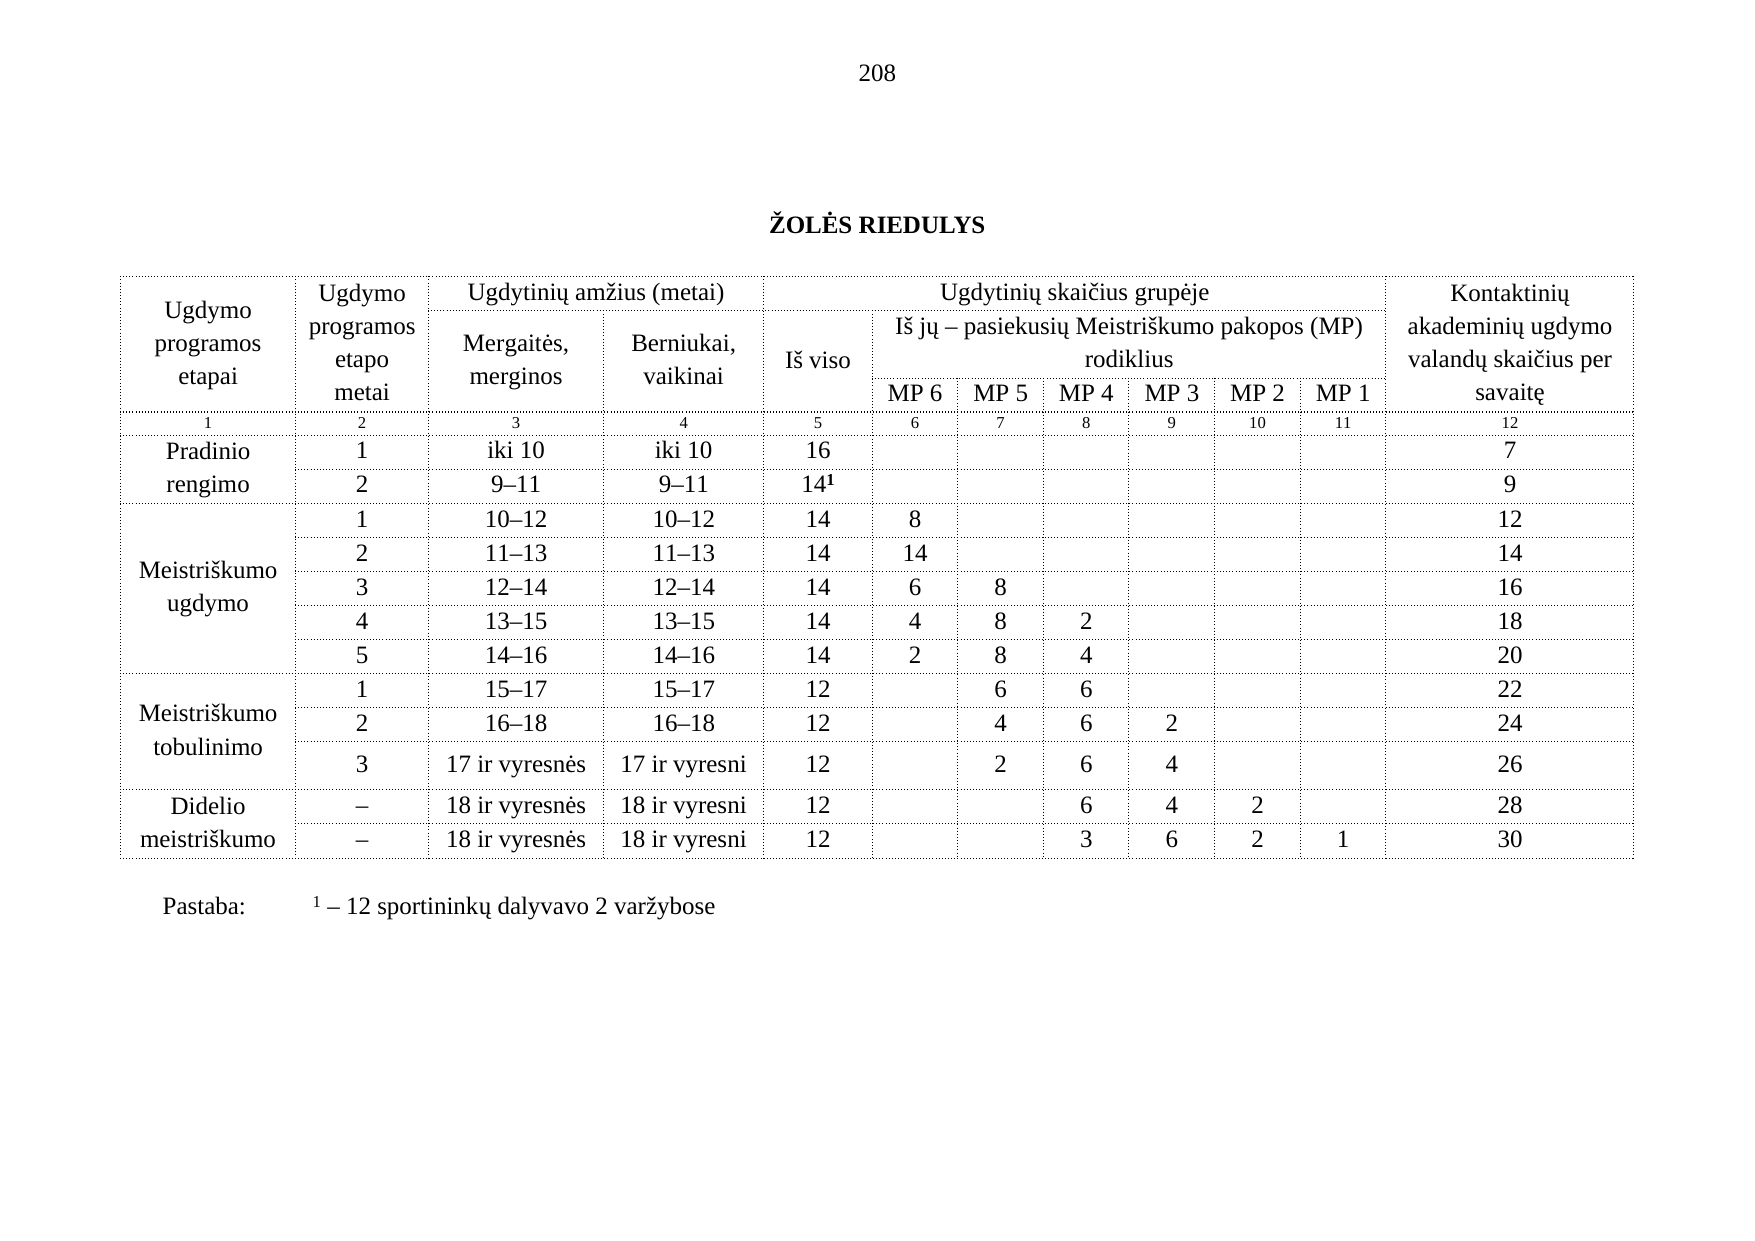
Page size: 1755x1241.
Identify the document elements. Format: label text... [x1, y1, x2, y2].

text žolės riedulys [118, 210, 1636, 239]
text Pastaba: 1 – 12 sportininkų dalyvavo 2 varžybose [162, 891, 1580, 920]
